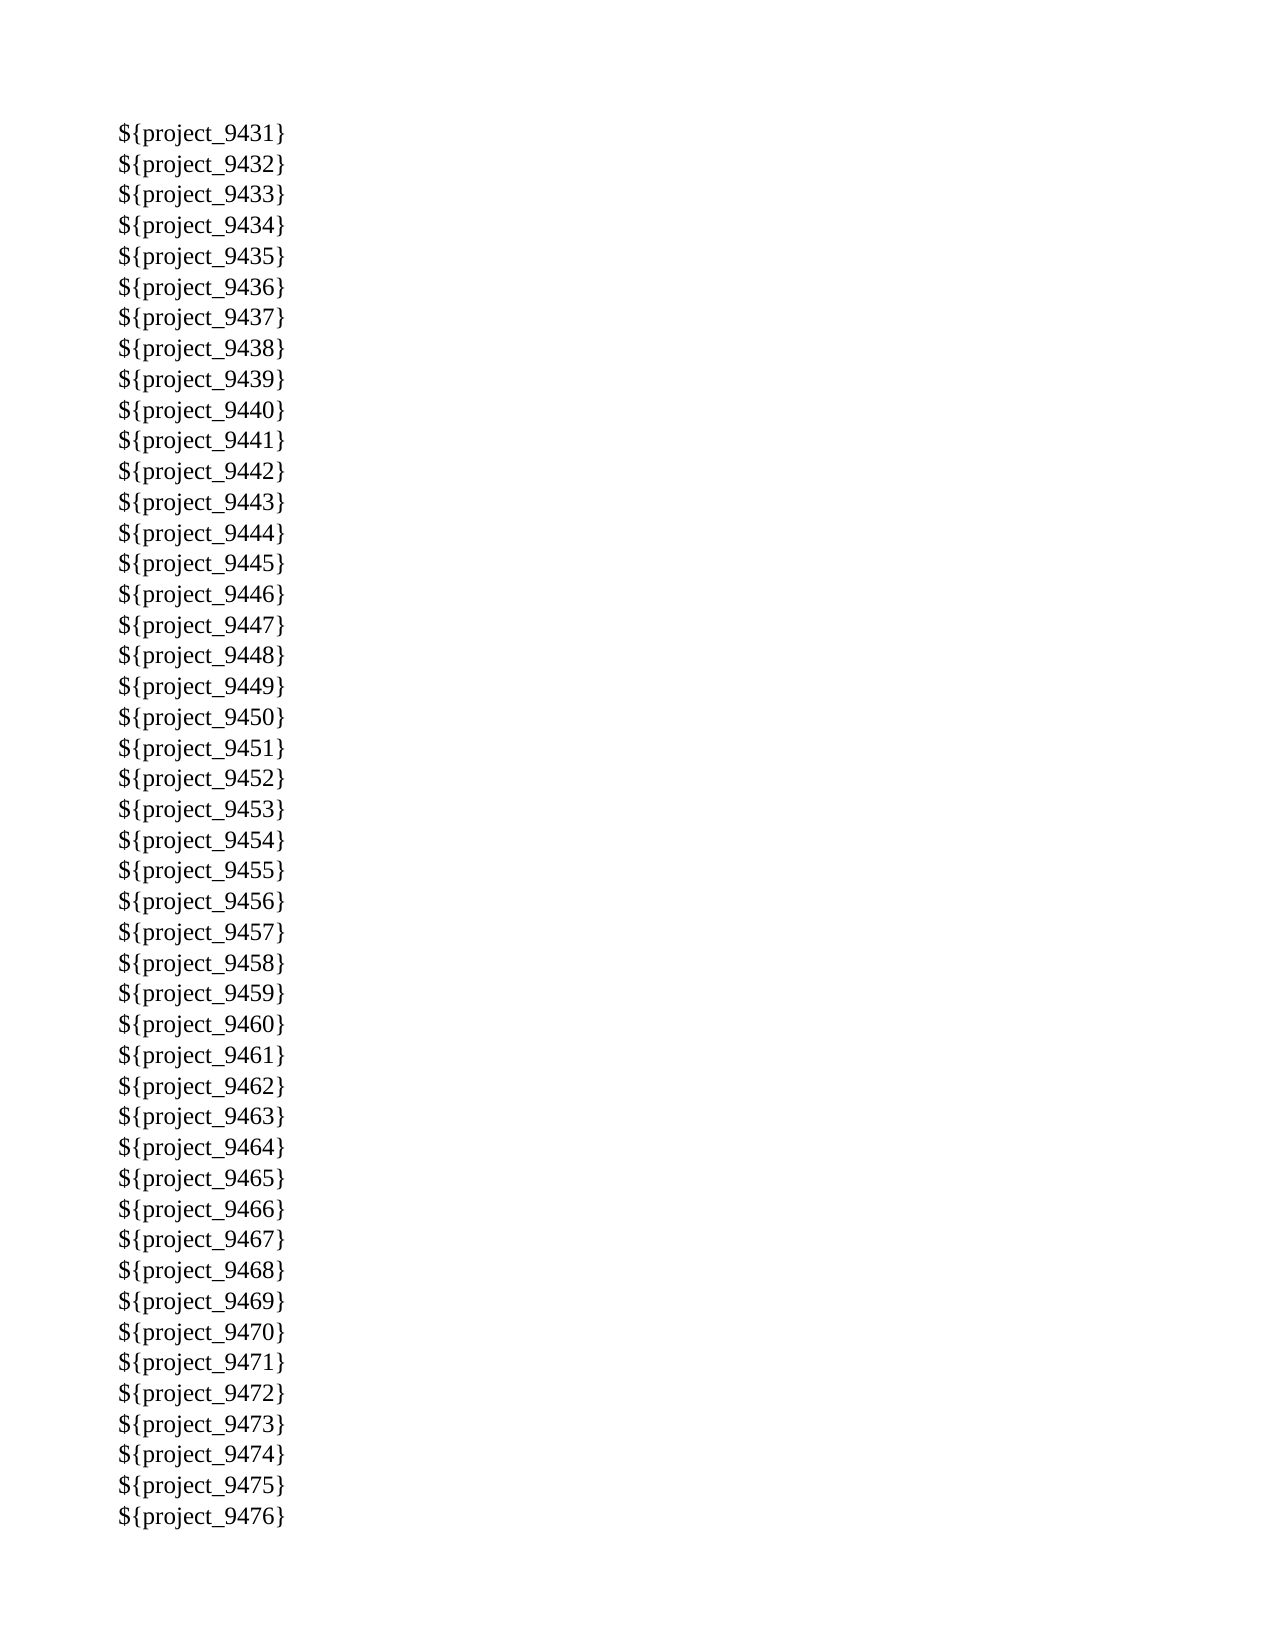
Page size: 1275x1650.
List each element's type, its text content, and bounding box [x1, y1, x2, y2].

text ${project_9472} [118, 1378, 1157, 1407]
text ${project_9461} [118, 1040, 1157, 1069]
text ${project_9475} [118, 1470, 1157, 1499]
text ${project_9465} [118, 1163, 1157, 1192]
text ${project_9471} [118, 1347, 1157, 1376]
text ${project_9453} [118, 794, 1157, 823]
text ${project_9452} [118, 763, 1157, 792]
text ${project_9444} [118, 518, 1157, 546]
text ${project_9468} [118, 1255, 1157, 1284]
text ${project_9454} [118, 825, 1157, 854]
text ${project_9455} [118, 856, 1157, 884]
text ${project_9463} [118, 1101, 1157, 1130]
text ${project_9474} [118, 1439, 1157, 1468]
text ${project_9432} [118, 149, 1157, 178]
text ${project_9458} [118, 948, 1157, 977]
text ${project_9433} [118, 179, 1157, 208]
text ${project_9457} [118, 917, 1157, 946]
text ${project_9441} [118, 425, 1157, 454]
text ${project_9439} [118, 364, 1157, 393]
text ${project_9436} [118, 272, 1157, 301]
text ${project_9446} [118, 579, 1157, 608]
text ${project_9456} [118, 886, 1157, 915]
text ${project_9443} [118, 487, 1157, 516]
text ${project_9431} [118, 118, 1157, 147]
text ${project_9459} [118, 978, 1157, 1007]
text ${project_9470} [118, 1317, 1157, 1345]
text ${project_9473} [118, 1409, 1157, 1437]
text ${project_9469} [118, 1286, 1157, 1314]
text ${project_9462} [118, 1071, 1157, 1099]
text ${project_9451} [118, 733, 1157, 761]
text ${project_9434} [118, 210, 1157, 239]
text ${project_9467} [118, 1224, 1157, 1253]
text ${project_9460} [118, 1009, 1157, 1038]
text ${project_9445} [118, 548, 1157, 577]
text ${project_9464} [118, 1132, 1157, 1161]
text ${project_9447} [118, 610, 1157, 638]
text ${project_9438} [118, 333, 1157, 362]
text ${project_9476} [118, 1501, 1157, 1530]
text ${project_9435} [118, 241, 1157, 270]
text ${project_9448} [118, 641, 1157, 669]
text ${project_9449} [118, 671, 1157, 700]
text ${project_9437} [118, 302, 1157, 331]
text ${project_9442} [118, 456, 1157, 485]
text ${project_9440} [118, 395, 1157, 423]
text ${project_9466} [118, 1194, 1157, 1222]
text ${project_9450} [118, 702, 1157, 731]
